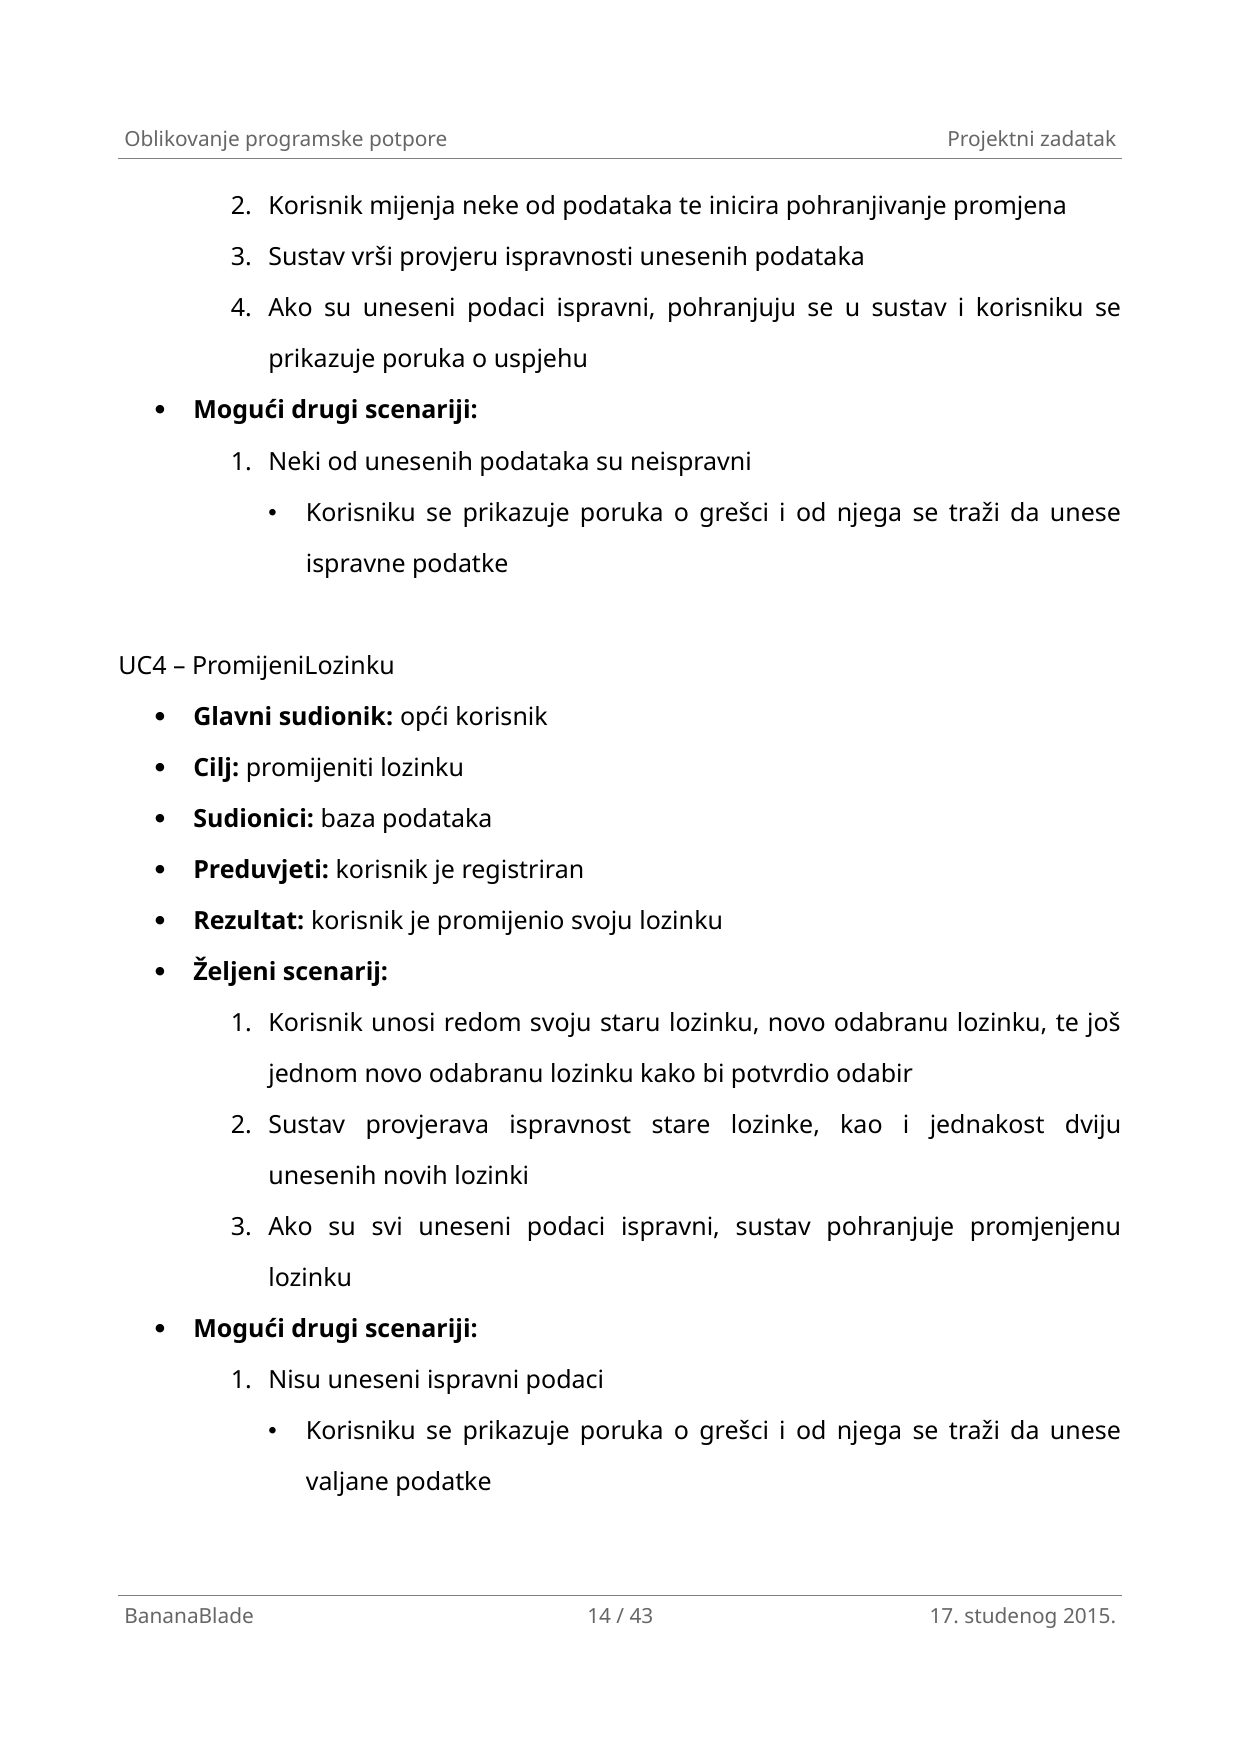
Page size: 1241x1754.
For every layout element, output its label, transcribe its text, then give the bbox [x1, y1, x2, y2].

list Neki od unesenih podataka su neispravni [231, 443, 1122, 477]
list Rezultat: korisnik je promijenio svoju lozinku [156, 903, 1122, 937]
list Preduvjeti: korisnik je registriran [156, 852, 1122, 886]
list Cilj: promijeniti lozinku [156, 749, 1122, 783]
list Sustav vrši provjeru ispravnosti unesenih podataka [231, 239, 1122, 273]
list Nisu uneseni ispravni podaci [231, 1362, 1122, 1396]
list Mogući drugi scenariji: [156, 1311, 1122, 1345]
list Sustav provjerava ispravnost stare lozinke, kao i jednakost dviju unesenih novih lozinki [231, 1107, 1122, 1192]
list Korisniku se prikazuje poruka o grešci i od njega se traži da unese ispravne podatke [268, 494, 1122, 579]
list Željeni scenarij: [156, 954, 1122, 988]
list Ako su uneseni podaci ispravni, pohranjuju se u sustav i korisniku se prikazuje poruka o uspjehu [231, 290, 1122, 375]
list Korisnik unosi redom svoju staru lozinku, novo odabranu lozinku, te još jednom novo odabranu lozinku kako bi potvrdio odabir [231, 1005, 1122, 1090]
list Korisniku se prikazuje poruka o grešci i od njega se traži da unese valjane podatke [268, 1413, 1122, 1498]
list Sudionici: baza podataka [156, 801, 1122, 834]
list Korisnik mijenja neke od podataka te inicira pohranjivanje promjena [231, 188, 1122, 222]
text UC4 – PromijeniLozinku [118, 647, 1122, 681]
list Glavni sudionik: opći korisnik [156, 698, 1122, 732]
list Mogući drugi scenariji: [156, 392, 1122, 426]
list Ako su svi uneseni podaci ispravni, sustav pohranjuje promjenjenu lozinku [231, 1209, 1122, 1294]
